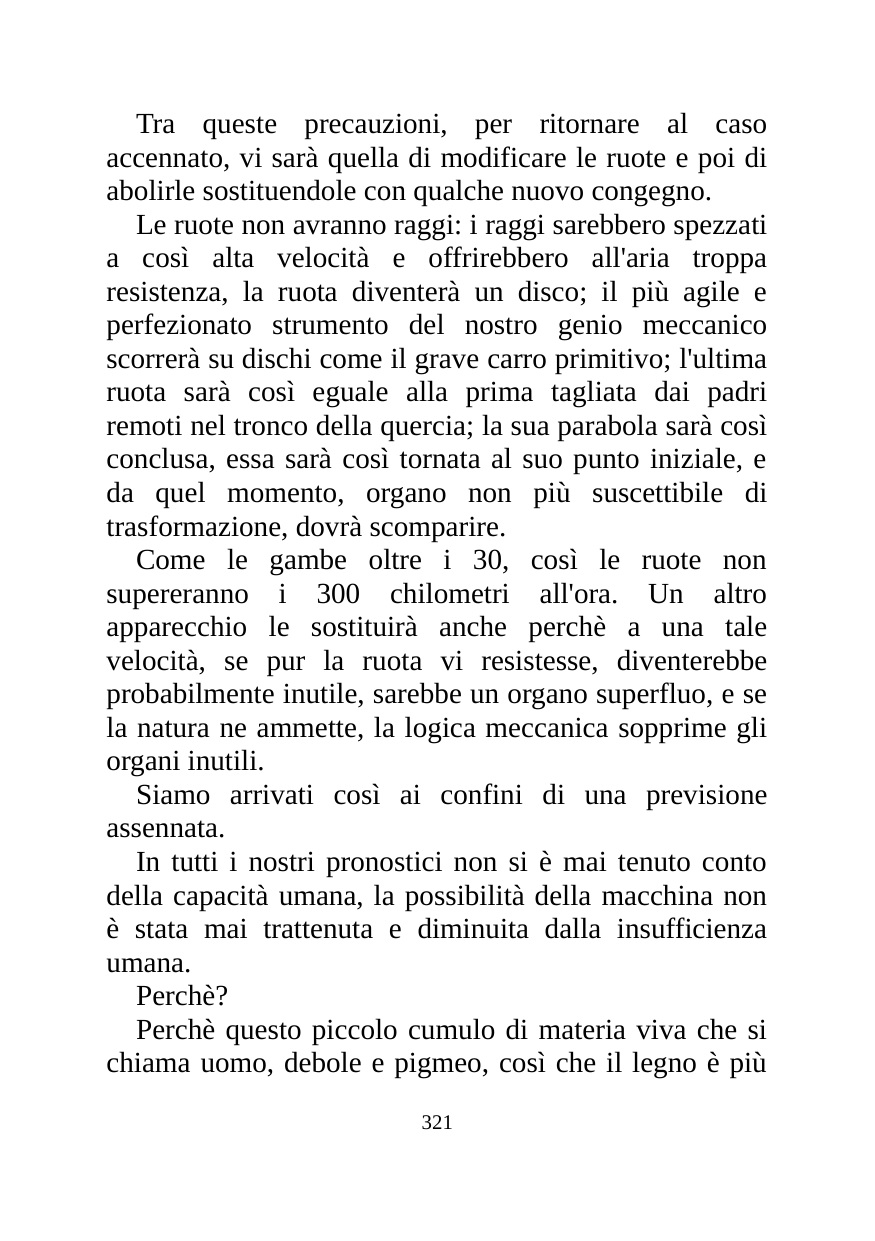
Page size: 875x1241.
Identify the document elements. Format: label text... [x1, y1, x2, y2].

text In tutti i nostri pronostici non si è mai tenuto conto della capacità umana, la possibilità della macchina non è stata mai trattenuta e diminuita dalla insufficienza umana. [106, 844, 768, 978]
text Perchè? [106, 978, 768, 1012]
text Le ruote non avranno raggi: i raggi sarebbero spezzati a così alta velocità e offrirebbero all'aria troppa resistenza, la ruota diventerà un disco; il più agile e perfezionato strumento del nostro genio meccanico scorrerà su dischi come il grave carro primitivo; l'ultima ruota sarà così eguale alla prima tagliata dai padri remoti nel tronco della quercia; la sua parabola sarà così conclusa, essa sarà così tornata al suo punto iniziale, e da quel momento, organo non più suscettibile di trasformazione, dovrà scomparire. [106, 207, 768, 542]
text Siamo arrivati così ai confini di una previsione assennata. [106, 777, 768, 844]
text Perchè questo piccolo cumulo di materia viva che si chiama uomo, debole e pigmeo, così che il legno è più [106, 1012, 768, 1079]
text Tra queste precauzioni, per ritornare al caso accennato, vi sarà quella di modificare le ruote e poi di abolirle sostituendole con qualche nuovo congegno. [106, 106, 768, 207]
text Come le gambe oltre i 30, così le ruote non supereranno i 300 chilometri all'ora. Un altro apparecchio le sostituirà anche perchè a una tale velocità, se pur la ruota vi resistesse, diventerebbe probabilmente inutile, sarebbe un organo superfluo, e se la natura ne ammette, la logica meccanica sopprime gli organi inutili. [106, 542, 768, 777]
